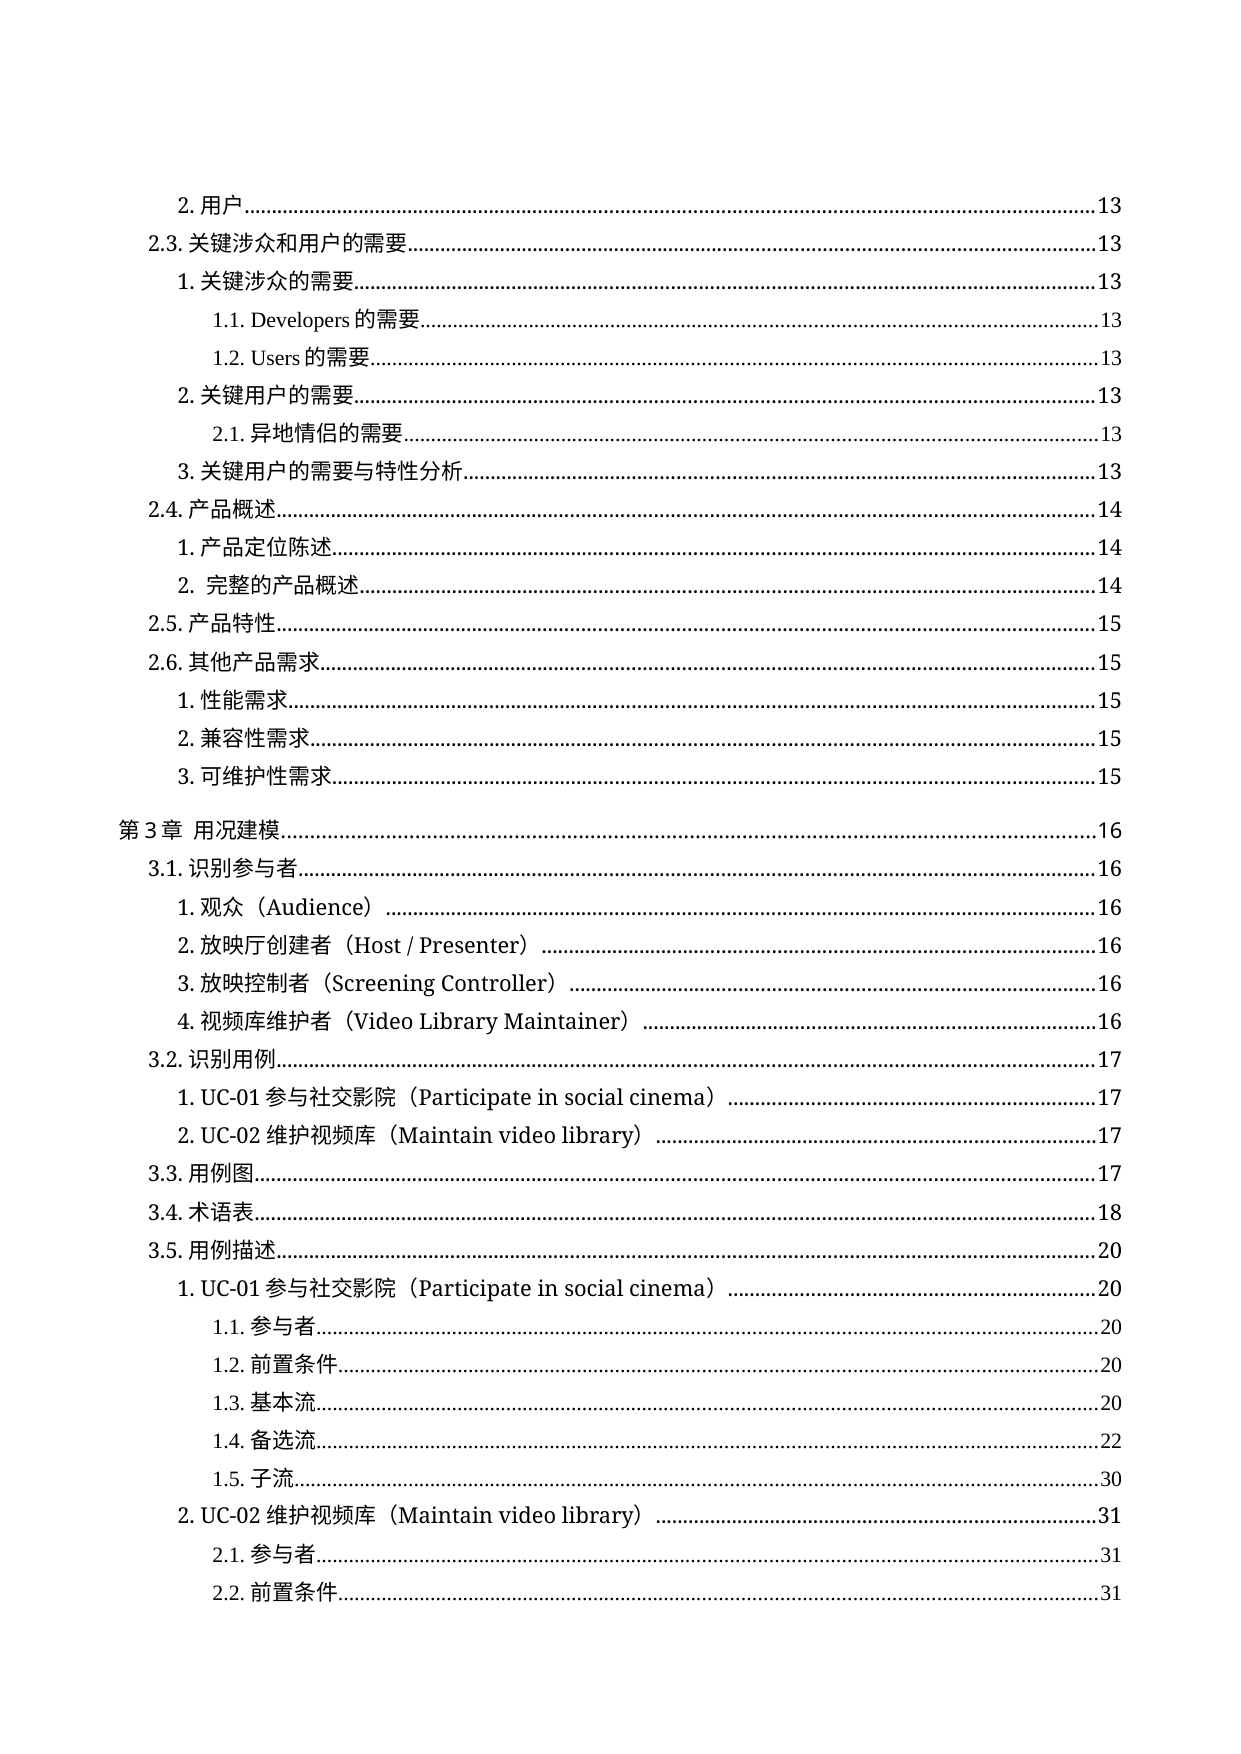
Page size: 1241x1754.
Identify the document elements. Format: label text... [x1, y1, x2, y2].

text 3.3. 用例图 17 [148, 1156, 1122, 1188]
text 3.4. 术语表 18 [148, 1194, 1122, 1226]
text 2. 关键用户的需要 13 [177, 378, 1122, 409]
text 3.1. 识别参与者 16 [148, 851, 1122, 883]
text 1. 观众（Audience） 16 [177, 889, 1122, 921]
text 3.2. 识别用例 17 [148, 1042, 1122, 1074]
text 3.5. 用例描述 20 [148, 1233, 1122, 1264]
text 4. 视频库维护者（Video Library Maintainer） 16 [177, 1004, 1122, 1036]
text 2.1. 异地情侣的需要 13 [207, 416, 1122, 448]
text 1.2. Users的需要 13 [207, 340, 1122, 372]
text 2.2. 前置条件 31 [207, 1574, 1122, 1606]
text 2. UC-02 维护视频库（Maintain video library） 17 [177, 1118, 1122, 1150]
text 3. 可维护性需求 15 [177, 759, 1122, 791]
text 3. 关键用户的需要与特性分析 13 [177, 454, 1122, 486]
text 2. 兼容性需求 15 [177, 721, 1122, 752]
text 2. 完整的产品概述 14 [177, 568, 1122, 600]
text 1.1. Developers的需要 13 [207, 302, 1122, 334]
text 2. 用户 13 [177, 188, 1122, 219]
text 1.2. 前置条件 20 [207, 1347, 1122, 1378]
text 1.5. 子流 30 [207, 1461, 1122, 1492]
text 1. 性能需求 15 [177, 683, 1122, 714]
text 2.6. 其他产品需求 15 [148, 644, 1122, 676]
text 1. UC-01参与社交影院（Participate in social cinema） 20 [177, 1271, 1122, 1302]
text 第3章 用况建模 16 [118, 813, 1122, 845]
text 1.4. 备选流 22 [207, 1423, 1122, 1454]
text 3. 放映控制者（Screening Controller） 16 [177, 966, 1122, 997]
text 2. 放映厅创建者（Host / Presenter） 16 [177, 928, 1122, 959]
text 2.1. 参与者 31 [207, 1537, 1122, 1568]
text 2.5. 产品特性 15 [148, 606, 1122, 638]
text 2. UC-02 维护视频库（Maintain video library） 31 [177, 1498, 1122, 1530]
text 1.1. 参与者 20 [207, 1309, 1122, 1341]
text 2.3. 关键涉众和用户的需要 13 [148, 226, 1122, 257]
text 1. UC-01参与社交影院（Participate in social cinema） 17 [177, 1080, 1122, 1112]
text 1. 关键涉众的需要 13 [177, 264, 1122, 296]
text 1. 产品定位陈述 14 [177, 530, 1122, 562]
text 1.3. 基本流 20 [207, 1385, 1122, 1416]
text 2.4. 产品概述 14 [148, 492, 1122, 524]
